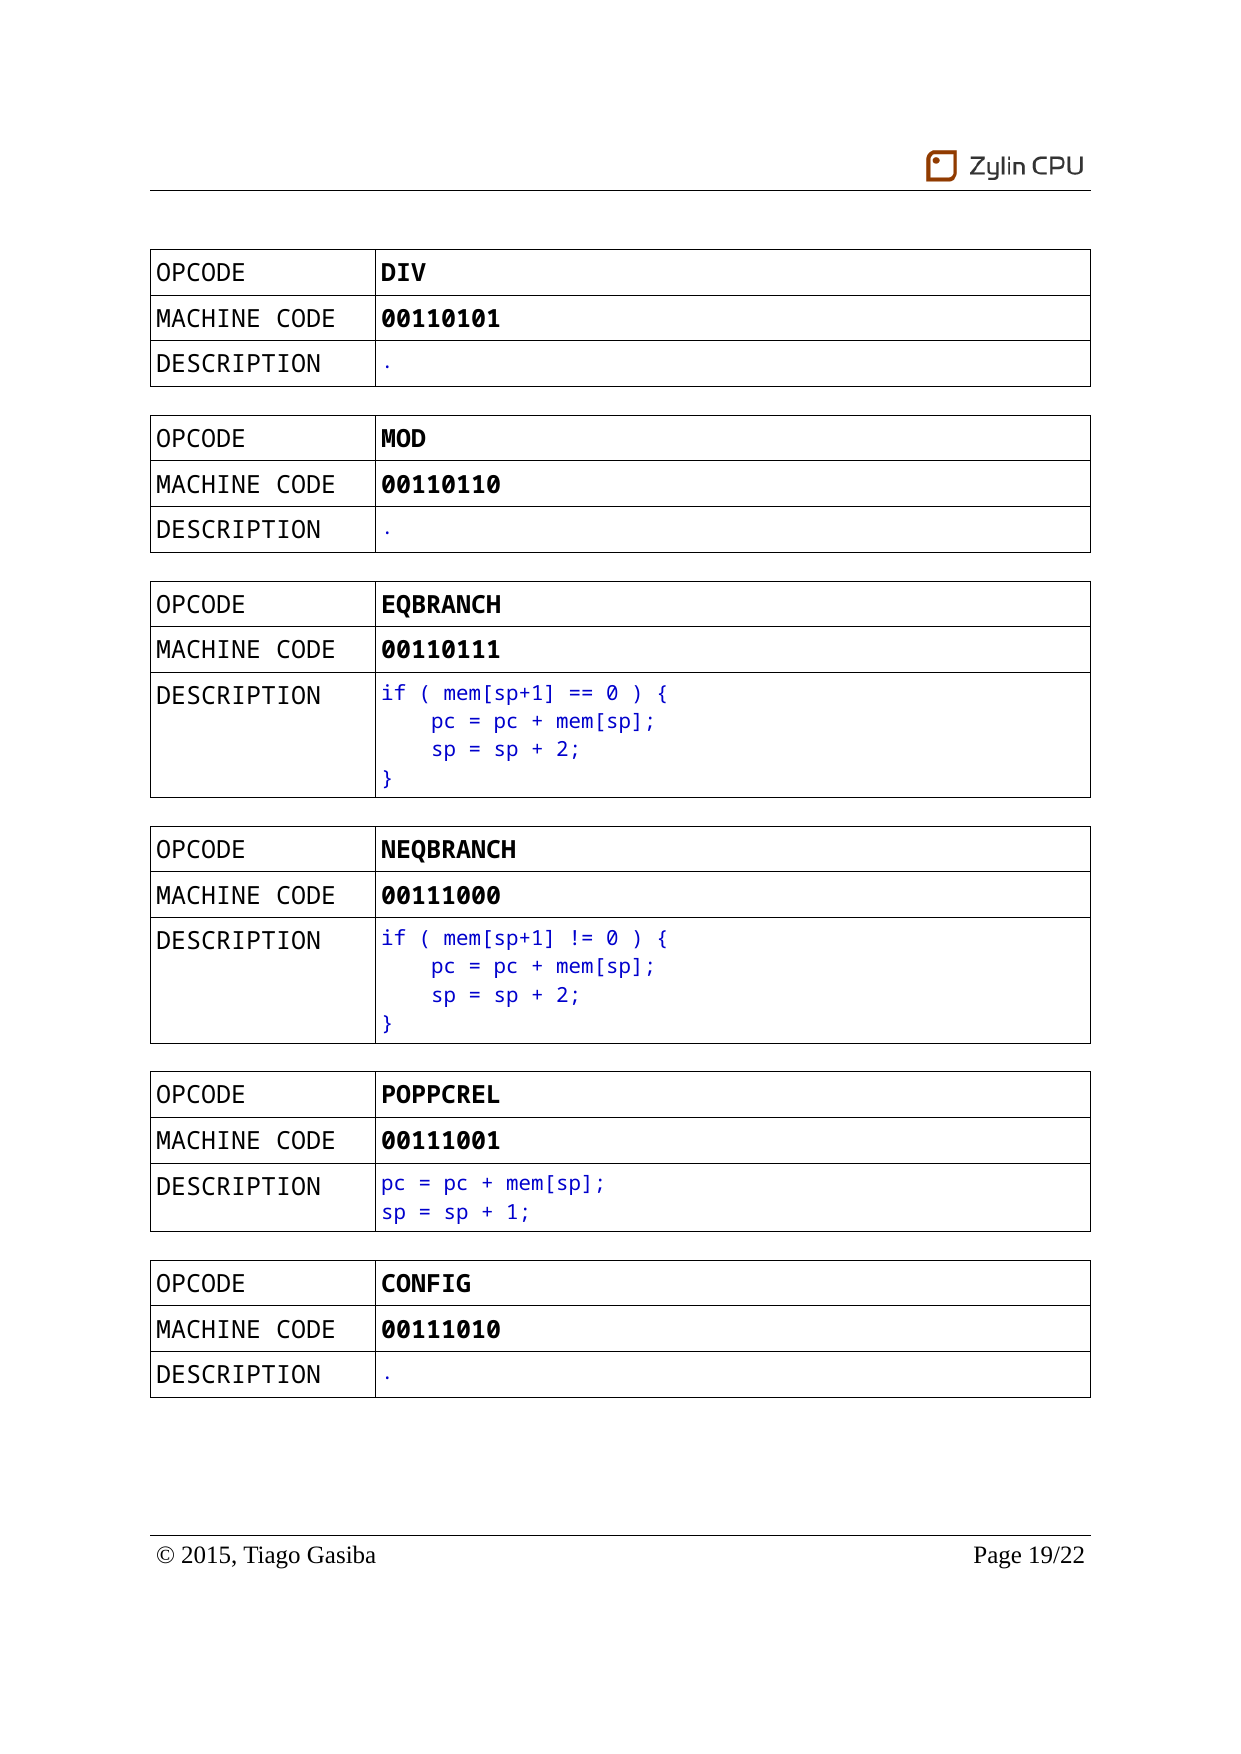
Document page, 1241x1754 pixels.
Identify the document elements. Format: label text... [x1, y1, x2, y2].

table_header OPCODE [151, 827, 375, 871]
table_cell 00110110 [376, 461, 1090, 506]
table_cell MACHINE CODE [151, 296, 375, 340]
table_header POPPCREL [376, 1072, 1090, 1117]
table_cell MACHINE CODE [151, 627, 375, 672]
table_cell MACHINE CODE [151, 872, 375, 917]
table_cell pc = pc + mem[sp]; sp = sp + 1; [376, 1164, 1090, 1231]
table_header MOD [376, 416, 1090, 460]
table_cell DESCRIPTION [151, 341, 375, 386]
table_cell 00111001 [376, 1118, 1090, 1163]
table_cell DESCRIPTION [151, 1164, 375, 1231]
table_cell 00111010 [376, 1306, 1090, 1351]
table_cell 00111000 [376, 872, 1090, 917]
table_cell MACHINE CODE [151, 1306, 375, 1351]
table_cell DESCRIPTION [151, 673, 375, 797]
table_cell DESCRIPTION [151, 918, 375, 1043]
table_cell if ( mem[sp+1] == 0 ) { pc = pc + mem[sp]; sp = sp + 2; } [376, 673, 1090, 797]
table_header OPCODE [151, 250, 375, 295]
table_cell MACHINE CODE [151, 1118, 375, 1163]
table_header OPCODE [151, 582, 375, 626]
table_header NEQBRANCH [376, 827, 1090, 871]
table_cell DESCRIPTION [151, 507, 375, 552]
table_cell . [376, 507, 1090, 552]
table_cell 00110101 [376, 296, 1090, 340]
table_header OPCODE [151, 416, 375, 460]
table_cell DESCRIPTION [151, 1352, 375, 1397]
table_cell . [376, 341, 1090, 386]
table_header OPCODE [151, 1072, 375, 1117]
table_cell . [376, 1352, 1090, 1397]
table_header OPCODE [151, 1261, 375, 1305]
table_cell MACHINE CODE [151, 461, 375, 506]
table_cell 00110111 [376, 627, 1090, 672]
picture [922, 148, 1151, 185]
table_header CONFIG [376, 1261, 1090, 1305]
table_header EQBRANCH [376, 582, 1090, 626]
table_cell if ( mem[sp+1] != 0 ) { pc = pc + mem[sp]; sp = sp + 2; } [376, 918, 1090, 1043]
table_header DIV [376, 250, 1090, 295]
